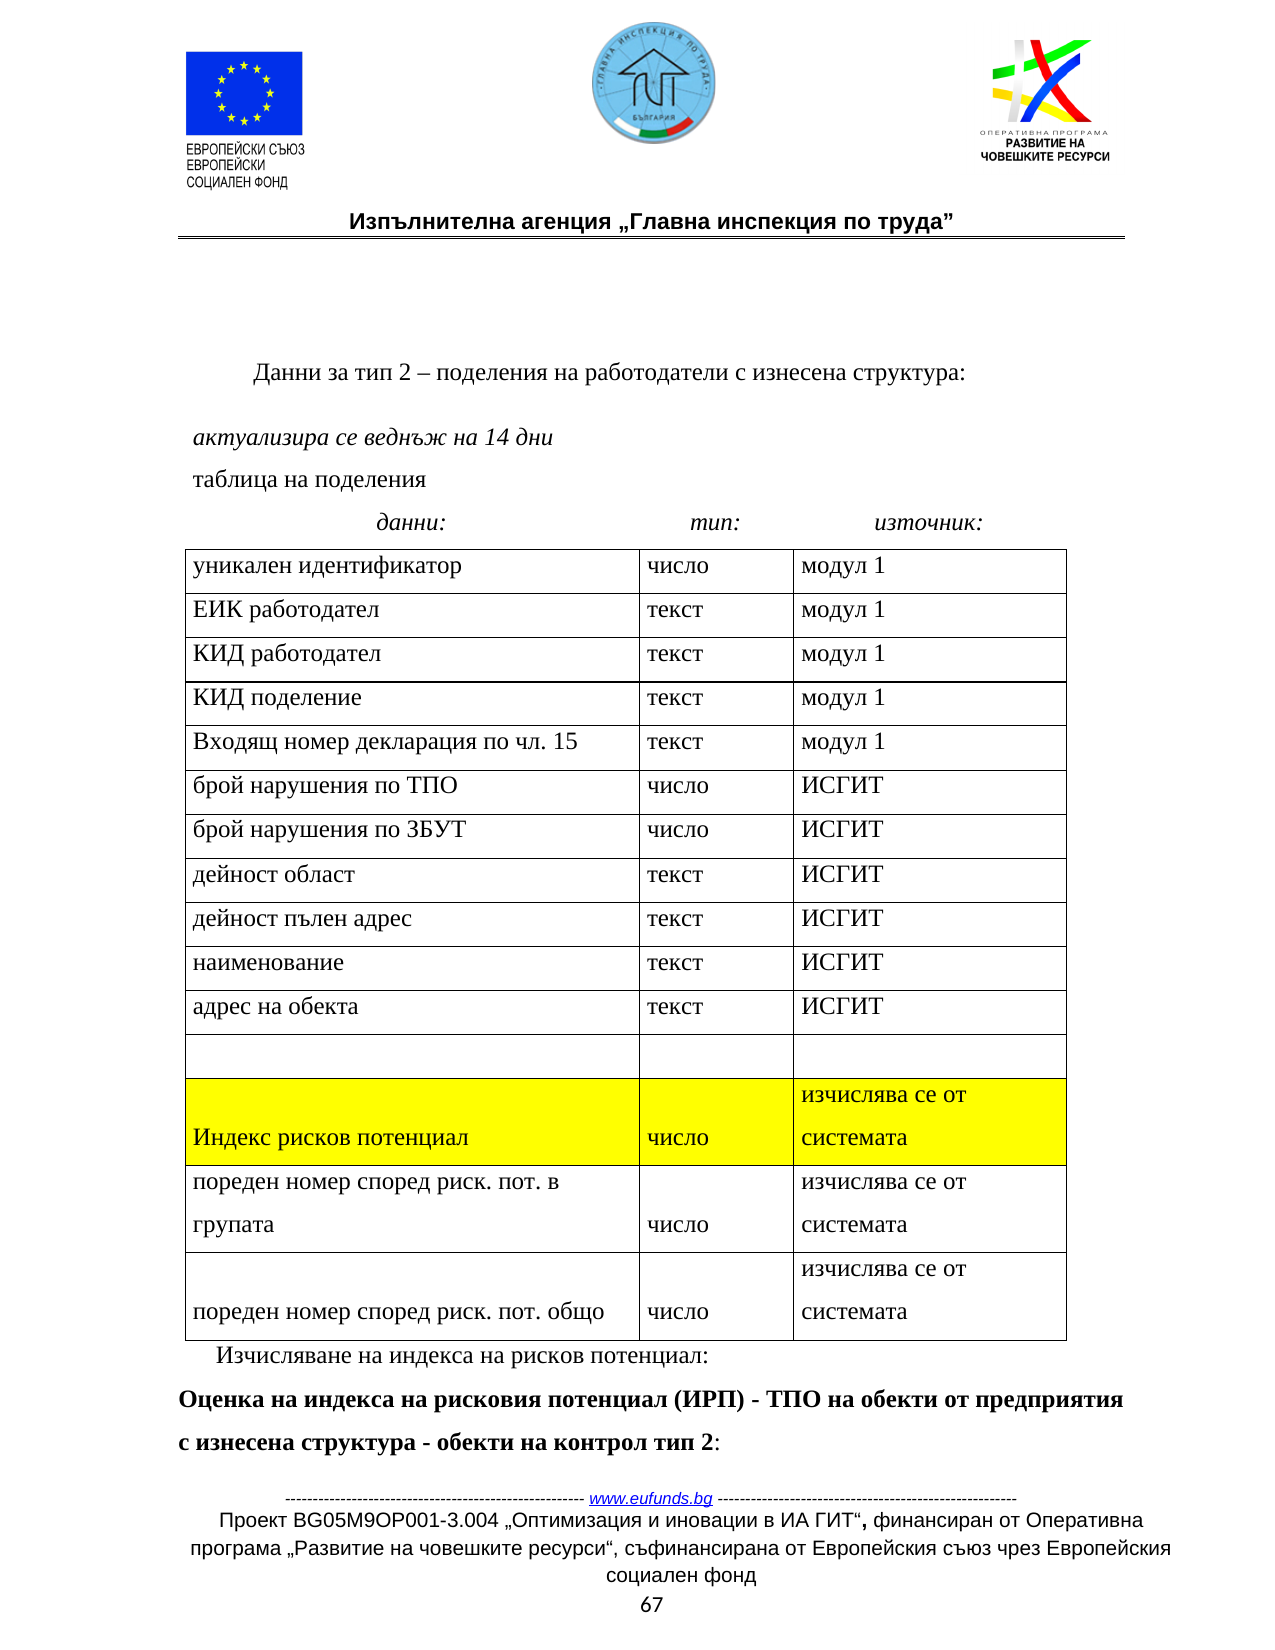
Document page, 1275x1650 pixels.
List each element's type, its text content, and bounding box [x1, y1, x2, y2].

table_cell изчислява се от системата [794, 1253, 1066, 1339]
table_cell модул 1 [794, 550, 1066, 593]
table_cell число [640, 1253, 793, 1339]
table_cell число [640, 1166, 793, 1252]
table_cell модул 1 [794, 683, 1066, 725]
table_cell дейност пълен адрес [186, 903, 639, 946]
table_cell текст [640, 638, 793, 681]
table_header актуализира се веднъж на 14 дни [185, 421, 639, 464]
table_cell таблица на поделения [185, 464, 639, 507]
table_cell текст [640, 903, 793, 946]
table_cell Входящ номер декларация по чл. 15 [186, 726, 639, 769]
table_cell ИСГИТ [794, 859, 1066, 902]
table_cell модул 1 [794, 638, 1066, 681]
table_cell модул 1 [794, 726, 1066, 769]
table_cell число [640, 1079, 793, 1165]
table_cell число [640, 815, 793, 858]
table_cell ИСГИТ [794, 815, 1066, 858]
table_cell изчислява се от системата [794, 1166, 1066, 1252]
table_cell пореден номер според риск. пот. общо [186, 1253, 639, 1339]
table_cell текст [640, 859, 793, 902]
table_cell ЕИК работодател [186, 594, 639, 637]
table_cell Индекс рисков потенциал [186, 1079, 639, 1165]
table_cell [640, 1035, 793, 1078]
table_cell число [640, 550, 793, 593]
table_cell КИД работодател [186, 638, 639, 681]
table_cell брой нарушения по ТПО [186, 771, 639, 813]
table_cell [794, 1035, 1066, 1078]
text Данни за тип 2 – поделения на работодатели с изнесена структура: [253, 357, 1125, 386]
text Оценка на индекса на рисковия потенциал (ИРП) - ТПО на обекти от предприятия с изнесена структура - обекти на контрол тип 2: [178, 1384, 1125, 1456]
table_cell число [640, 771, 793, 813]
table_cell текст [640, 991, 793, 1034]
table_cell [640, 464, 794, 507]
table_cell текст [640, 683, 793, 725]
table_cell КИД поделение [186, 683, 639, 725]
table_cell адрес на обекта [186, 991, 639, 1034]
table_cell пореден номер според риск. пот. в групата [186, 1166, 639, 1252]
table_cell данни: [185, 507, 639, 549]
table_header [794, 421, 1067, 464]
text Изчисляване на индекса на рисков потенциал: [216, 1341, 1125, 1369]
table_cell ИСГИТ [794, 771, 1066, 813]
table_cell текст [640, 947, 793, 990]
table_cell тип: [640, 507, 794, 549]
table_cell уникален идентификатор [186, 550, 639, 593]
table_cell брой нарушения по ЗБУТ [186, 815, 639, 858]
table_cell източник: [794, 507, 1067, 549]
table_cell модул 1 [794, 594, 1066, 637]
table_cell текст [640, 726, 793, 769]
table_header [640, 421, 794, 464]
table_cell текст [640, 594, 793, 637]
table_cell ИСГИТ [794, 903, 1066, 946]
table_cell [186, 1035, 639, 1078]
table_cell [794, 464, 1067, 507]
table_cell ИСГИТ [794, 991, 1066, 1034]
table_cell ИСГИТ [794, 947, 1066, 990]
table_cell изчислява се от системата [794, 1079, 1066, 1165]
table_cell наименование [186, 947, 639, 990]
table_cell дейност област [186, 859, 639, 902]
